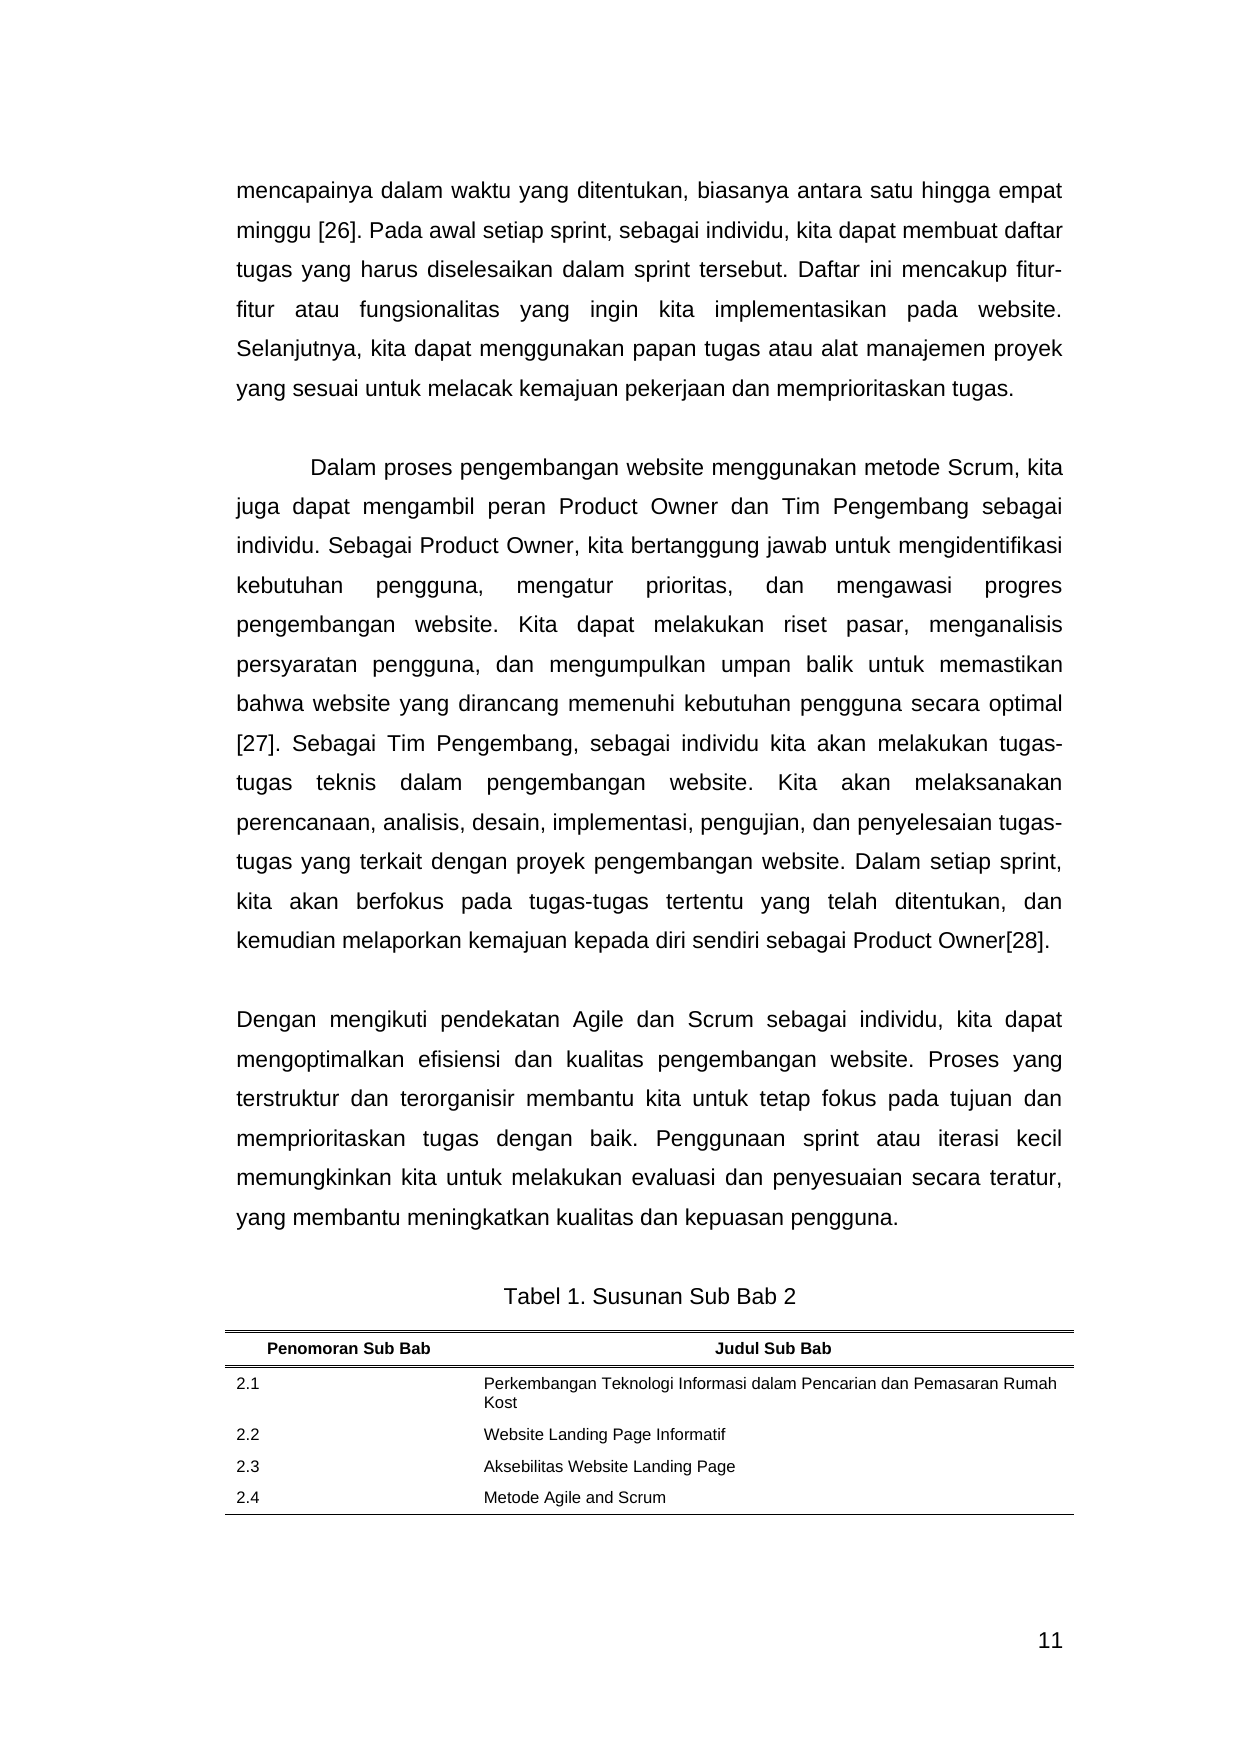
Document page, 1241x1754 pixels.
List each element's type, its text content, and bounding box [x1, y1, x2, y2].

table_cell 2.3 [225, 1450, 472, 1482]
table_cell 2.1 [225, 1368, 472, 1418]
table_header Penomoran Sub Bab [225, 1333, 472, 1364]
table_cell 2.4 [225, 1482, 472, 1513]
table_header Judul Sub Bab [473, 1333, 1074, 1364]
table_cell Website Landing Page Informatif [473, 1419, 1074, 1450]
table_cell Aksebilitas Website Landing Page [473, 1450, 1074, 1482]
text Dalam proses pengembangan website menggunakan metode Scrum, kita juga dapat mengambil peran Product Owner dan Tim Pengembang sebagai individu. Sebagai Product Owner, kita bertanggung jawab untuk mengidentifikasi kebutuhan pengguna, mengatur prioritas, dan mengawasi progres pengembangan website. Kita dapat melakukan riset pasar, menganalisis persyaratan pengguna, dan mengumpulkan umpan balik untuk memastikan bahwa website yang dirancang memenuhi kebutuhan pengguna secara optimal [27]. Sebagai Tim Pengembang, sebagai individu kita akan melakukan tugas-tugas teknis dalam pengembangan website. Kita akan melaksanakan perencanaan, analisis, desain, implementasi, pengujian, dan penyelesaian tugas-tugas yang terkait dengan proyek pengembangan website. Dalam setiap sprint, kita akan berfokus pada tugas-tugas tertentu yang telah ditentukan, dan kemudian melaporkan kemajuan kepada diri sendiri sebagai Product Owner[28]. [236, 453, 1063, 954]
text Dengan mengikuti pendekatan Agile dan Scrum sebagai individu, kita dapat mengoptimalkan efisiensi dan kualitas pengembangan website. Proses yang terstruktur dan terorganisir membantu kita untuk tetap fokus pada tujuan dan memprioritaskan tugas dengan baik. Penggunaan sprint atau iterasi kecil memungkinkan kita untuk melakukan evaluasi dan penyesuaian secara teratur, yang membantu meningkatkan kualitas dan kepuasan pengguna. [236, 1006, 1063, 1230]
table_cell 2.2 [225, 1419, 472, 1450]
text Tabel 1. Susunan Sub Bab 2 [236, 1283, 1063, 1309]
table_cell Metode Agile and Scrum [473, 1482, 1074, 1513]
text mencapainya dalam waktu yang ditentukan, biasanya antara satu hingga empat minggu [26]. Pada awal setiap sprint, sebagai individu, kita dapat membuat daftar tugas yang harus diselesaikan dalam sprint tersebut. Daftar ini mencakup fitur-fitur atau fungsionalitas yang ingin kita implementasikan pada website. Selanjutnya, kita dapat menggunakan papan tugas atau alat manajemen proyek yang sesuai untuk melacak kemajuan pekerjaan dan memprioritaskan tugas. [236, 177, 1063, 401]
table_cell Perkembangan Teknologi Informasi dalam Pencarian dan Pemasaran Rumah Kost [473, 1368, 1074, 1418]
